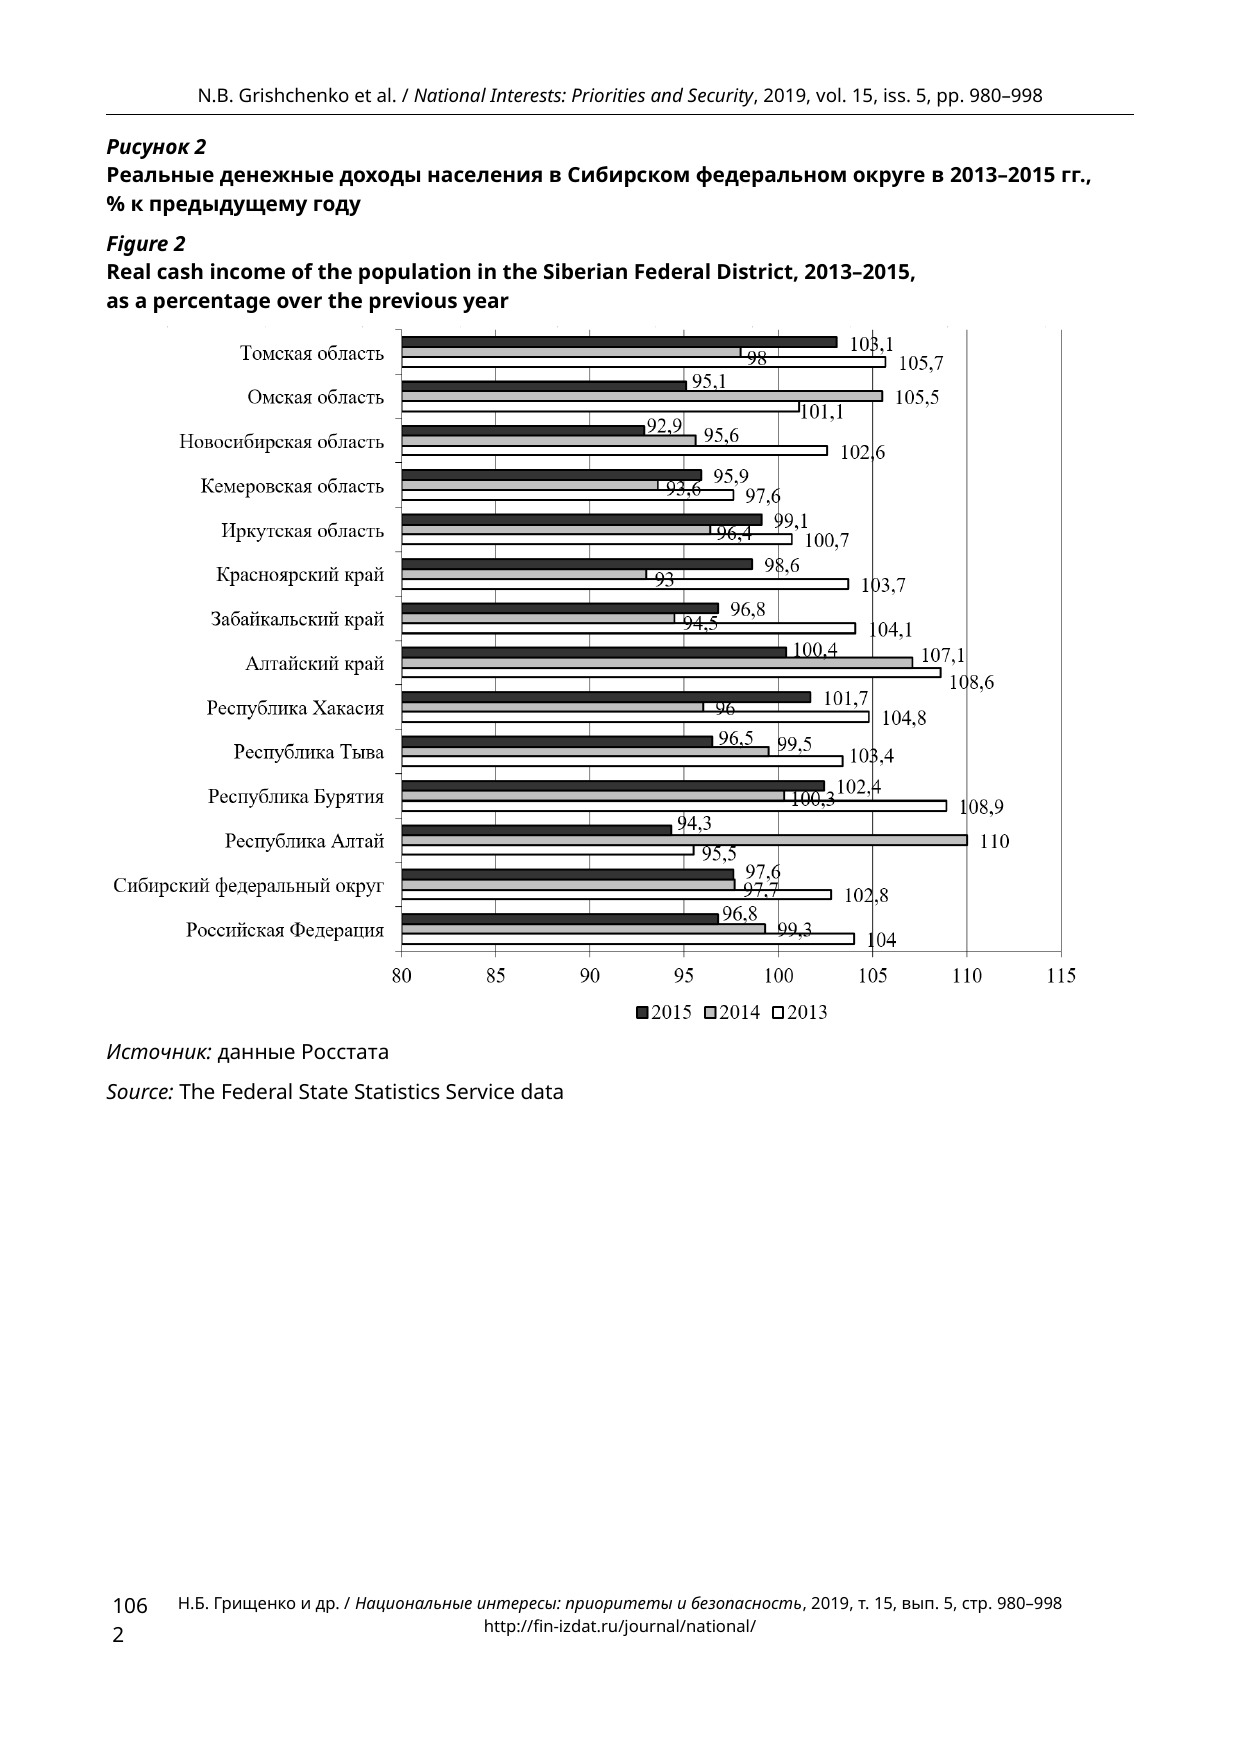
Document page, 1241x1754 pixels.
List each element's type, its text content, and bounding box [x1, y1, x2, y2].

text Реальные денежные доходы населения в Сибирском федеральном округе в 2013–2015 гг., % к предыдущему году [106, 160, 1134, 217]
text Real cash income of the population in the Siberian Federal District, 2013–2015, as a percentage over the previous year [106, 257, 1134, 314]
picture [106, 326, 1080, 1026]
text Рисунок 2 [106, 132, 1134, 160]
text Source: The Federal State Statistics Service data [106, 1077, 1134, 1106]
text Figure 2 [106, 229, 1134, 257]
text Источник: данные Росстата [106, 1037, 1134, 1066]
